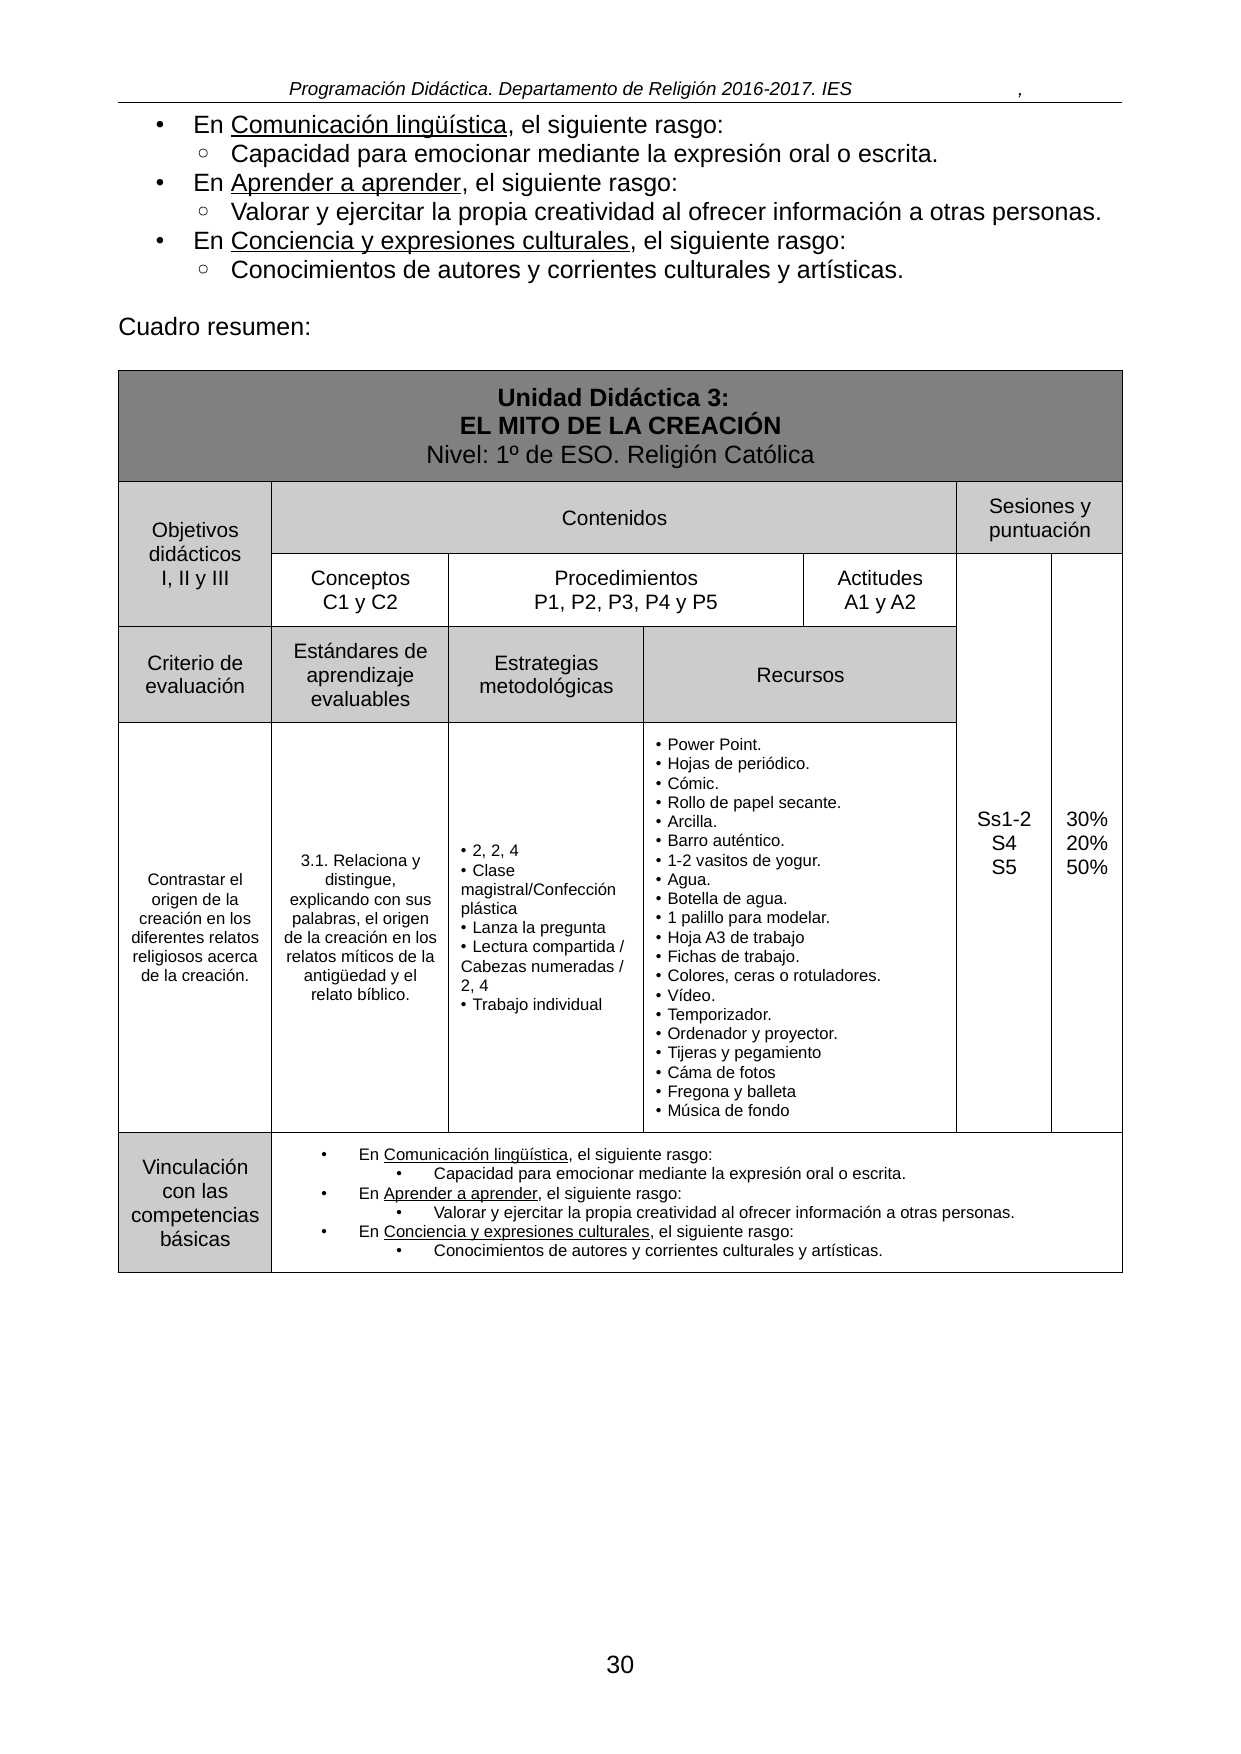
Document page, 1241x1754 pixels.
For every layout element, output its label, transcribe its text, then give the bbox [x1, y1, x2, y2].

table_cell Conceptos C1 y C2 [272, 554, 448, 626]
table_cell Objetivos didácticos I, II y III [119, 482, 271, 626]
table_cell Contrastar el origen de la creación en los diferentes relatos religiosos acerca de la creación. [119, 723, 271, 1132]
table_cell 2, 2, 4 Clase magistral/Confección plástica Lanza la pregunta Lectura compartida / Cabezas numeradas / 2, 4 Trabajo individual [449, 723, 643, 1132]
table_cell 30% 20% 50% [1052, 554, 1122, 1132]
table_cell En Comunicación lingüística, el siguiente rasgo: Capacidad para emocionar mediante la expresión oral o escrita. En Aprender a aprender, el siguiente rasgo: Valorar y ejercitar la propia creatividad al ofrecer información a otras personas. En Conciencia y expresiones culturales, el siguiente rasgo: Conocimientos de autores y corrientes culturales y artísticas. [272, 1133, 1122, 1272]
table_cell Sesiones y puntuación [957, 482, 1122, 553]
list Capacidad para emocionar mediante la expresión oral o escrita. [193, 139, 1122, 168]
table_cell Procedimientos P1, P2, P3, P4 y P5 [449, 554, 803, 626]
text Cuadro resumen: [118, 312, 1122, 341]
table_cell Estándares de aprendizaje evaluables [272, 627, 448, 722]
list En Aprender a aprender, el siguiente rasgo: [156, 168, 1122, 197]
table_cell Criterio de evaluación [119, 627, 271, 722]
list Conocimientos de autores y corrientes culturales y artísticas. [193, 255, 1122, 283]
table_header Unidad Didáctica 3: EL MITO DE LA CREACIÓN Nivel: 1º de ESO. Religión Católica [119, 371, 1122, 481]
table_cell Ss1-2 S4 S5 [957, 554, 1051, 1132]
table_cell Power Point. Hojas de periódico. Cómic. Rollo de papel secante. Arcilla. Barro auténtico. 1-2 vasitos de yogur. Agua. Botella de agua. 1 palillo para modelar. Hoja A3 de trabajo Fichas de trabajo. Colores, ceras o rotuladores. Vídeo. Temporizador. Ordenador y proyector. Tijeras y pegamiento Cáma de fotos Fregona y balleta Música de fondo [644, 723, 956, 1132]
table_cell Estrategias metodológicas [449, 627, 643, 722]
list En Conciencia y expresiones culturales, el siguiente rasgo: [156, 226, 1122, 255]
table_cell Contenidos [272, 482, 956, 553]
table_cell 3.1. Relaciona y distingue, explicando con sus palabras, el origen de la creación en los relatos míticos de la antigüedad y el relato bíblico. [272, 723, 448, 1132]
table_cell Actitudes A1 y A2 [804, 554, 956, 626]
table_cell Recursos [644, 627, 956, 722]
list Valorar y ejercitar la propia creatividad al ofrecer información a otras personas. [193, 197, 1122, 226]
list En Comunicación lingüística, el siguiente rasgo: [156, 110, 1122, 139]
table_cell Vinculación con las competencias básicas [119, 1133, 271, 1272]
